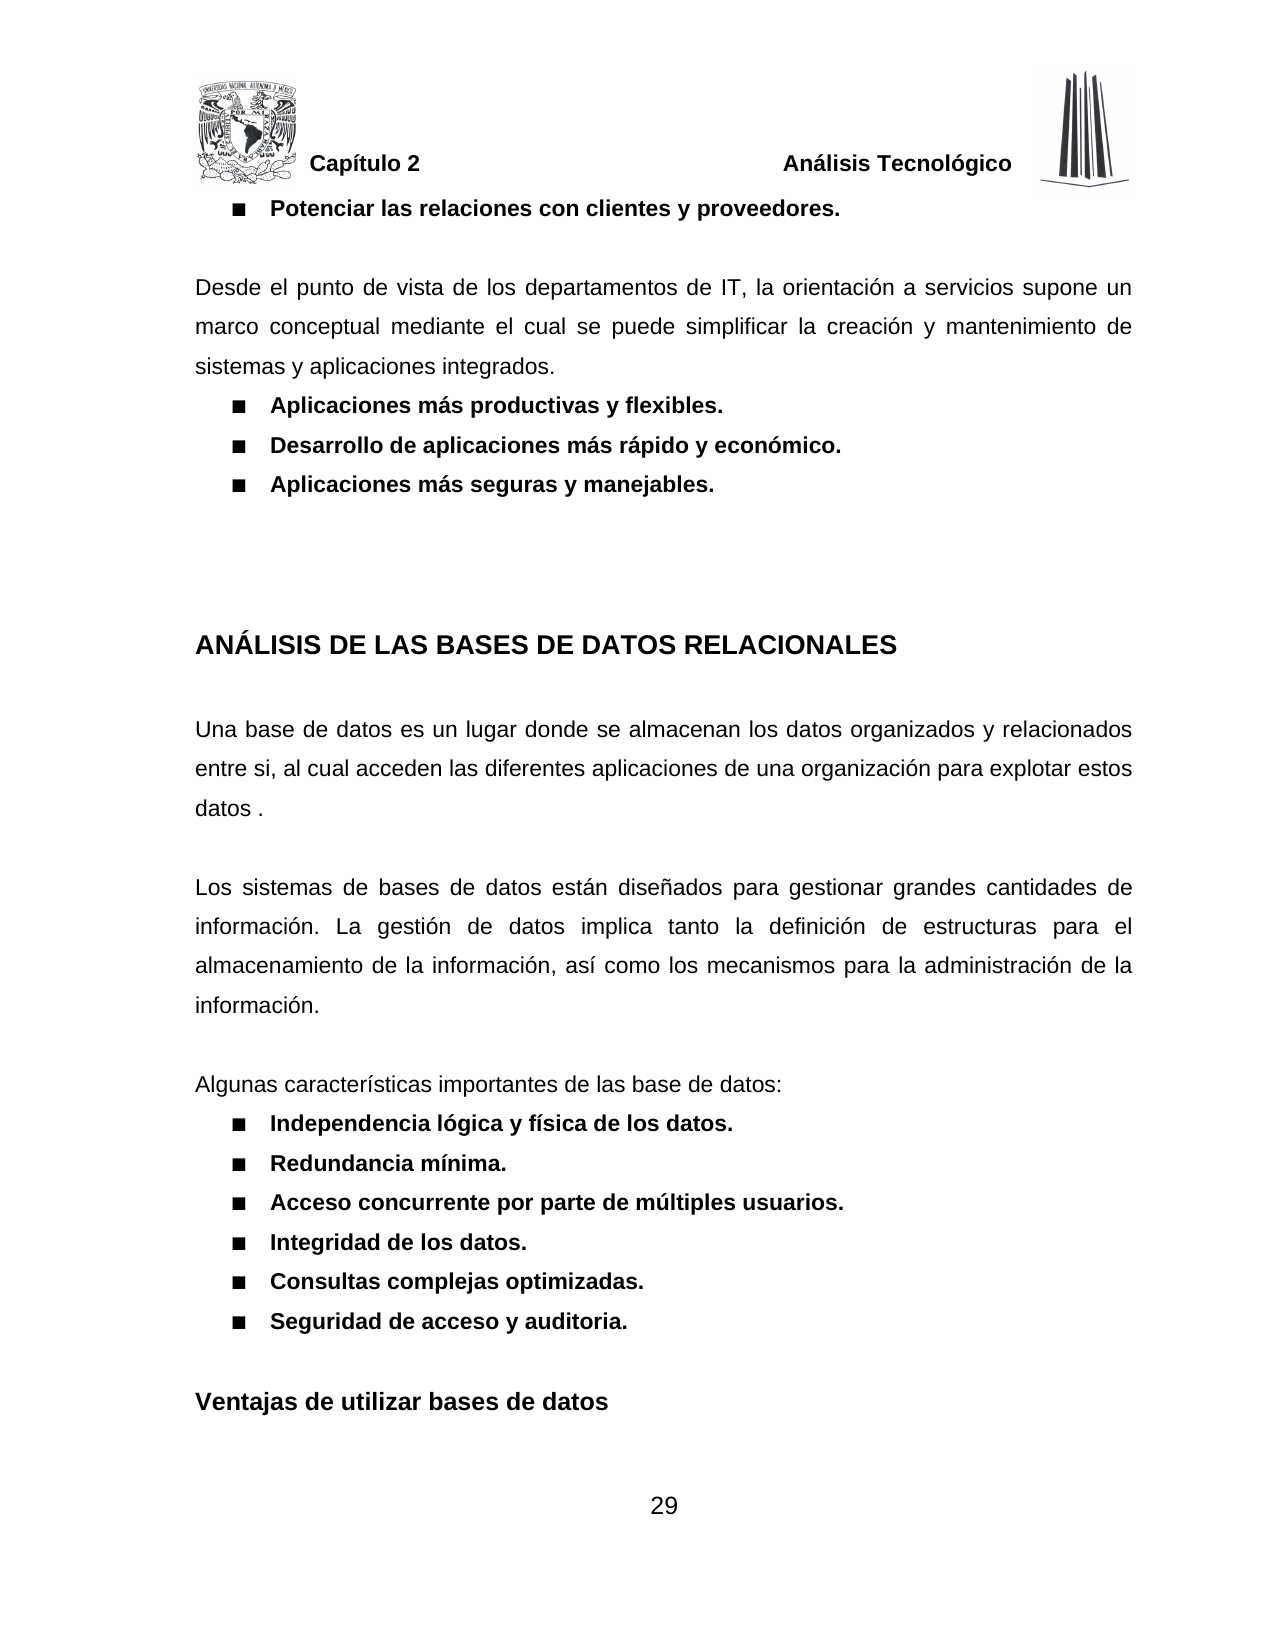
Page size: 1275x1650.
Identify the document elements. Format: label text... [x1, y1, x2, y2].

list Consultas complejas optimizadas. [232, 1268, 1133, 1294]
list Seguridad de acceso y auditoria. [232, 1308, 1133, 1334]
picture [1034, 65, 1136, 193]
text Los sistemas de bases de datos están diseñados para gestionar grandes cantidades de información. La gestión de datos implica tanto la definición de estructuras para el almacenamiento de la información, así como los mecanismos para la administración de la información. [195, 873, 1133, 1018]
list Redundancia mínima. [232, 1150, 1133, 1176]
list Aplicaciones más productivas y flexibles. [232, 392, 1133, 419]
list Acceso concurrente por parte de múltiples usuarios. [232, 1189, 1133, 1216]
text Una base de datos es un lugar donde se almacenan los datos organizados y relacionados entre si, al cual acceden las diferentes aplicaciones de una organización para explotar estos datos . [195, 716, 1133, 821]
text Desde el punto de vista de los departamentos de IT, la orientación a servicios supone un marco conceptual mediante el cual se puede simplificar la creación y mantenimiento de sistemas y aplicaciones integrados. [195, 274, 1133, 379]
text Ventajas de utilizar bases de datos [195, 1387, 1133, 1415]
list Potenciar las relaciones con clientes y proveedores. [232, 195, 1133, 221]
text Algunas características importantes de las base de datos: [195, 1071, 1133, 1097]
list Desarrollo de aplicaciones más rápido y económico. [232, 432, 1133, 458]
list Aplicaciones más seguras y manejables. [232, 471, 1133, 498]
list Independencia lógica y física de los datos. [232, 1110, 1133, 1137]
text ANÁLISIS DE LAS BASES DE DATOS RELACIONALES [195, 629, 1133, 660]
list Integridad de los datos. [232, 1229, 1133, 1255]
